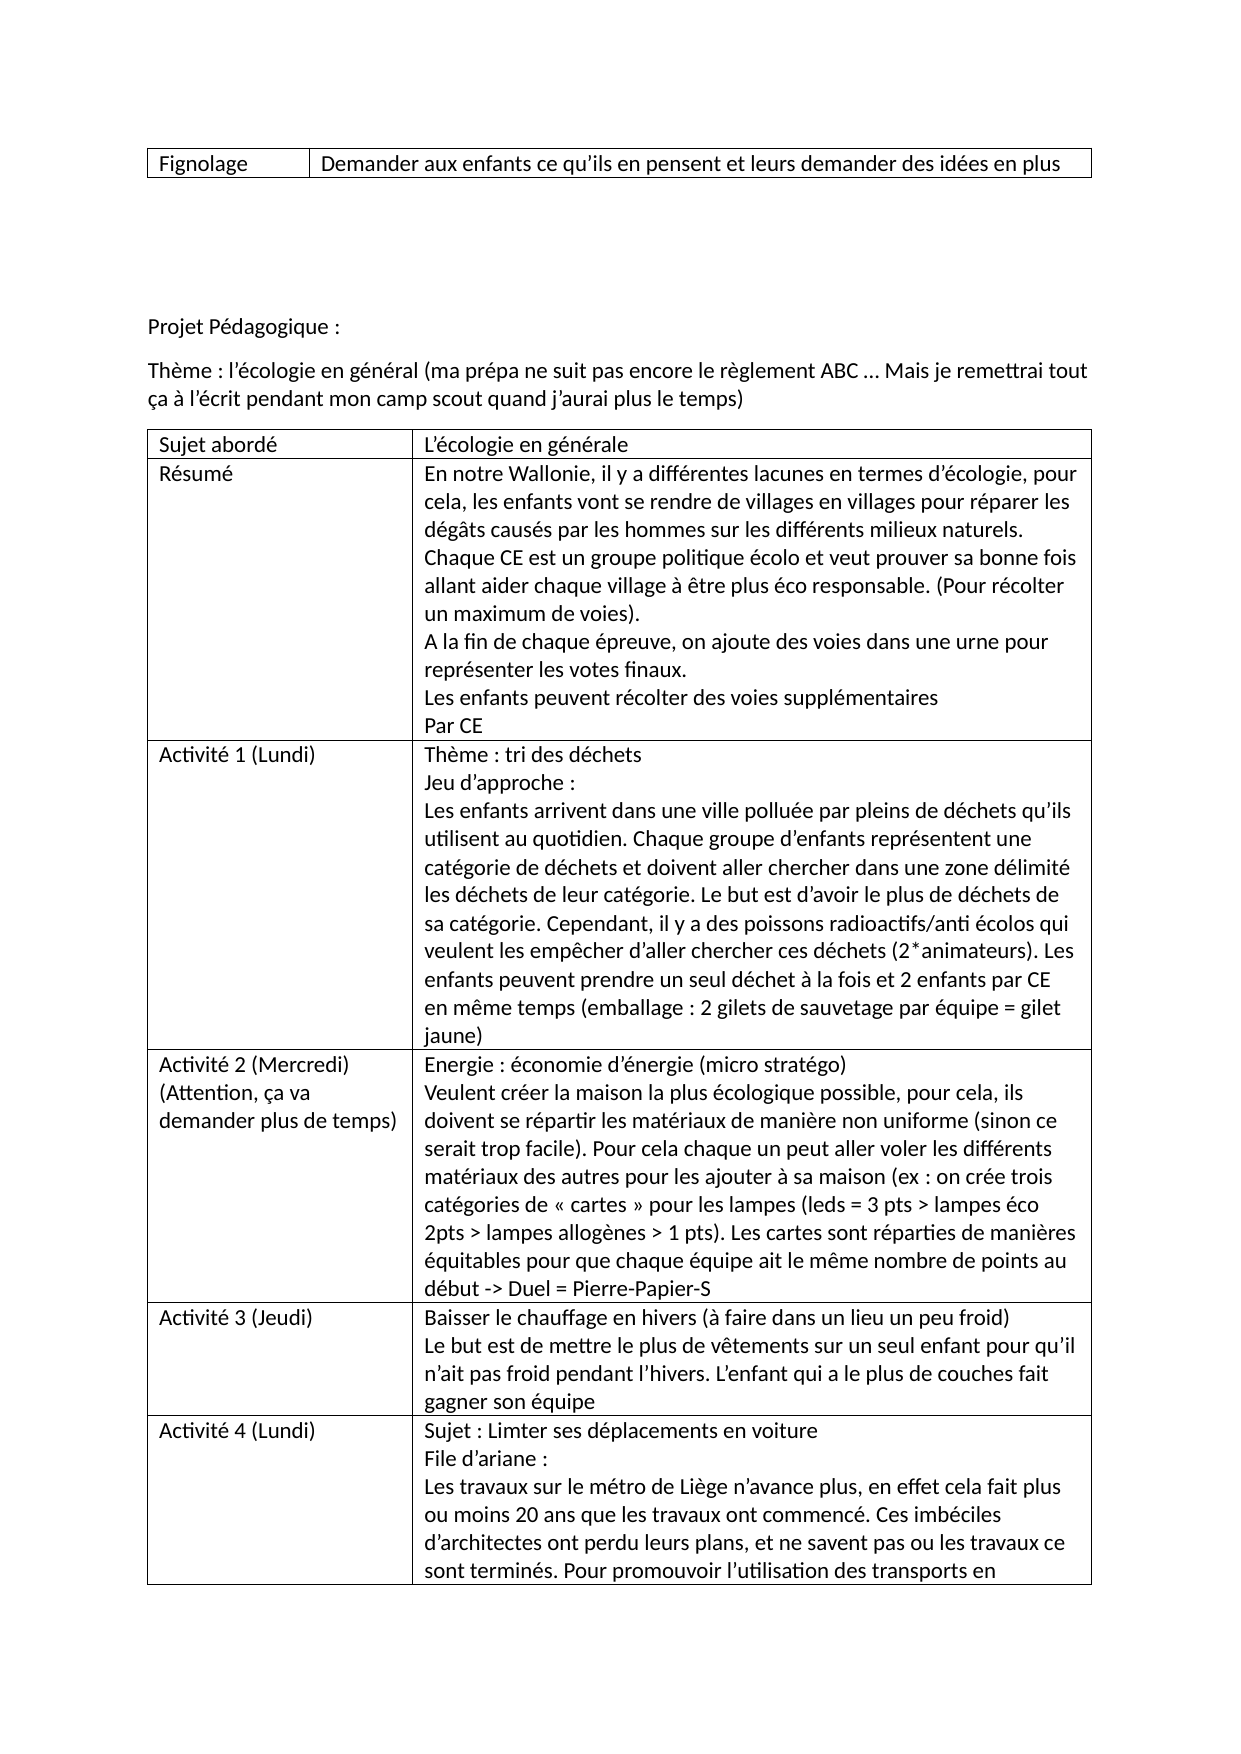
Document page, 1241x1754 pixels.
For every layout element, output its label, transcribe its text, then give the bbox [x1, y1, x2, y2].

table_cell Activité 3 (Jeudi) [148, 1303, 412, 1415]
table_cell Thème : tri des déchets Jeu d’approche : Les enfants arrivent dans une ville polluée par pleins de déchets qu’ils utilisent au quotidien. Chaque groupe d’enfants représentent une catégorie de déchets et doivent aller chercher dans une zone délimité les déchets de leur catégorie. Le but est d’avoir le plus de déchets de sa catégorie. Cependant, il y a des poissons radioactifs/anti écolos qui veulent les empêcher d’aller chercher ces déchets (2*animateurs). Les enfants peuvent prendre un seul déchet à la fois et 2 enfants par CE en même temps (emballage : 2 gilets de sauvetage par équipe = gilet jaune) [413, 741, 1091, 1049]
table_cell En notre Wallonie, il y a différentes lacunes en termes d’écologie, pour cela, les enfants vont se rendre de villages en villages pour réparer les dégâts causés par les hommes sur les différents milieux naturels. Chaque CE est un groupe politique écolo et veut prouver sa bonne fois allant aider chaque village à être plus éco responsable. (Pour récolter un maximum de voies). A la fin de chaque épreuve, on ajoute des voies dans une urne pour représenter les votes finaux. Les enfants peuvent récolter des voies supplémentaires Par CE [413, 459, 1091, 739]
table_cell Fignolage [148, 149, 309, 177]
table_cell Baisser le chauffage en hivers (à faire dans un lieu un peu froid) Le but est de mettre le plus de vêtements sur un seul enfant pour qu’il n’ait pas froid pendant l’hivers. L’enfant qui a le plus de couches fait gagner son équipe [413, 1303, 1091, 1415]
table_cell Activité 1 (Lundi) [148, 741, 412, 1049]
table_cell Résumé [148, 459, 412, 739]
text Thème : l’écologie en général (ma prépa ne suit pas encore le règlement ABC … Mais je remettrai tout ça à l’écrit pendant mon camp scout quand j’aurai plus le temps) [148, 356, 1093, 412]
table_cell Activité 4 (Lundi) [148, 1416, 412, 1584]
table_cell Demander aux enfants ce qu’ils en pensent et leurs demander des idées en plus [310, 149, 1091, 177]
table_cell Activité 2 (Mercredi) (Attention, ça va demander plus de temps) [148, 1050, 412, 1302]
table_header Sujet abordé [148, 430, 412, 458]
table_cell Energie : économie d’énergie (micro stratégo) Veulent créer la maison la plus écologique possible, pour cela, ils doivent se répartir les matériaux de manière non uniforme (sinon ce serait trop facile). Pour cela chaque un peut aller voler les différents matériaux des autres pour les ajouter à sa maison (ex : on crée trois catégories de « cartes » pour les lampes (leds = 3 pts > lampes éco 2pts > lampes allogènes > 1 pts). Les cartes sont réparties de manières équitables pour que chaque équipe ait le même nombre de points au début -> Duel = Pierre-Papier-S [413, 1050, 1091, 1302]
table_header L’écologie en générale [413, 430, 1091, 458]
text Projet Pédagogique : [148, 312, 1093, 340]
table_cell Sujet : Limter ses déplacements en voiture File d’ariane : Les travaux sur le métro de Liège n’avance plus, en effet cela fait plus ou moins 20 ans que les travaux ont commencé. Ces imbéciles d’architectes ont perdu leurs plans, et ne savent pas ou les travaux ce sont terminés. Pour promouvoir l’utilisation des transports en [413, 1416, 1091, 1584]
